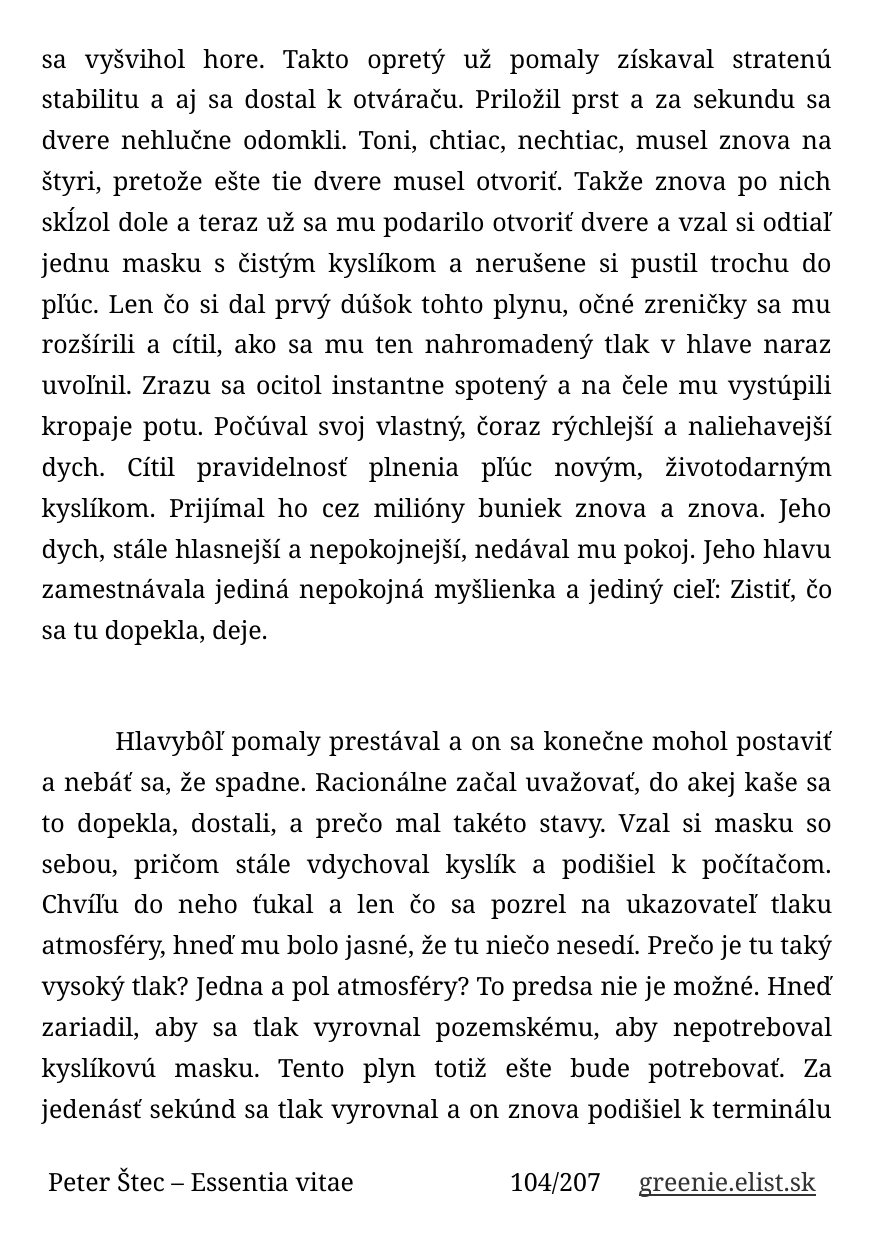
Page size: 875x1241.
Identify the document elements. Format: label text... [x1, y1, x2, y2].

text Hlavybôľ pomaly prestával a on sa konečne mohol postaviť a nebáť sa, že spadne. Racionálne začal uvažovať, do akej kaše sa to dopekla, dostali, a prečo mal takéto stavy. Vzal si masku so sebou, pričom stále vdychoval kyslík a podišiel k počítačom. Chvíľu do neho ťukal a len čo sa pozrel na ukazovateľ tlaku atmosféry, hneď mu bolo jasné, že tu niečo nesedí. Prečo je tu taký vysoký tlak? Jedna a pol atmosféry? To predsa nie je možné. Hneď zariadil, aby sa tlak vyrovnal pozemskému, aby nepotreboval kyslíkovú masku. Tento plyn totiž ešte bude potrebovať. Za jedenásť sekúnd sa tlak vyrovnal a on znova podišiel k terminálu [41, 724, 833, 1125]
text sa vyšvihol hore. Takto opretý už pomaly získaval stratenú stabilitu a aj sa dostal k otváraču. Priložil prst a za sekundu sa dvere nehlučne odomkli. Toni, chtiac, nechtiac, musel znova na štyri, pretože ešte tie dvere musel otvoriť. Takže znova po nich skĺzol dole a teraz už sa mu podarilo otvoriť dvere a vzal si odtiaľ jednu masku s čistým kyslíkom a nerušene si pustil trochu do pľúc. Len čo si dal prvý dúšok tohto plynu, očné zreničky sa mu rozšírili a cítil, ako sa mu ten nahromadený tlak v hlave naraz uvoľnil. Zrazu sa ocitol instantne spotený a na čele mu vystúpili kropaje potu. Počúval svoj vlastný, čoraz rýchlejší a naliehavejší dych. Cítil pravidelnosť plnenia pľúc novým, životodarným kyslíkom. Prijímal ho cez milióny buniek znova a znova. Jeho dych, stále hlasnejší a nepokojnejší, nedával mu pokoj. Jeho hlavu zamestnávala jediná nepokojná myšlienka a jediný cieľ: Zistiť, čo sa tu dopekla, deje. [41, 41, 833, 647]
